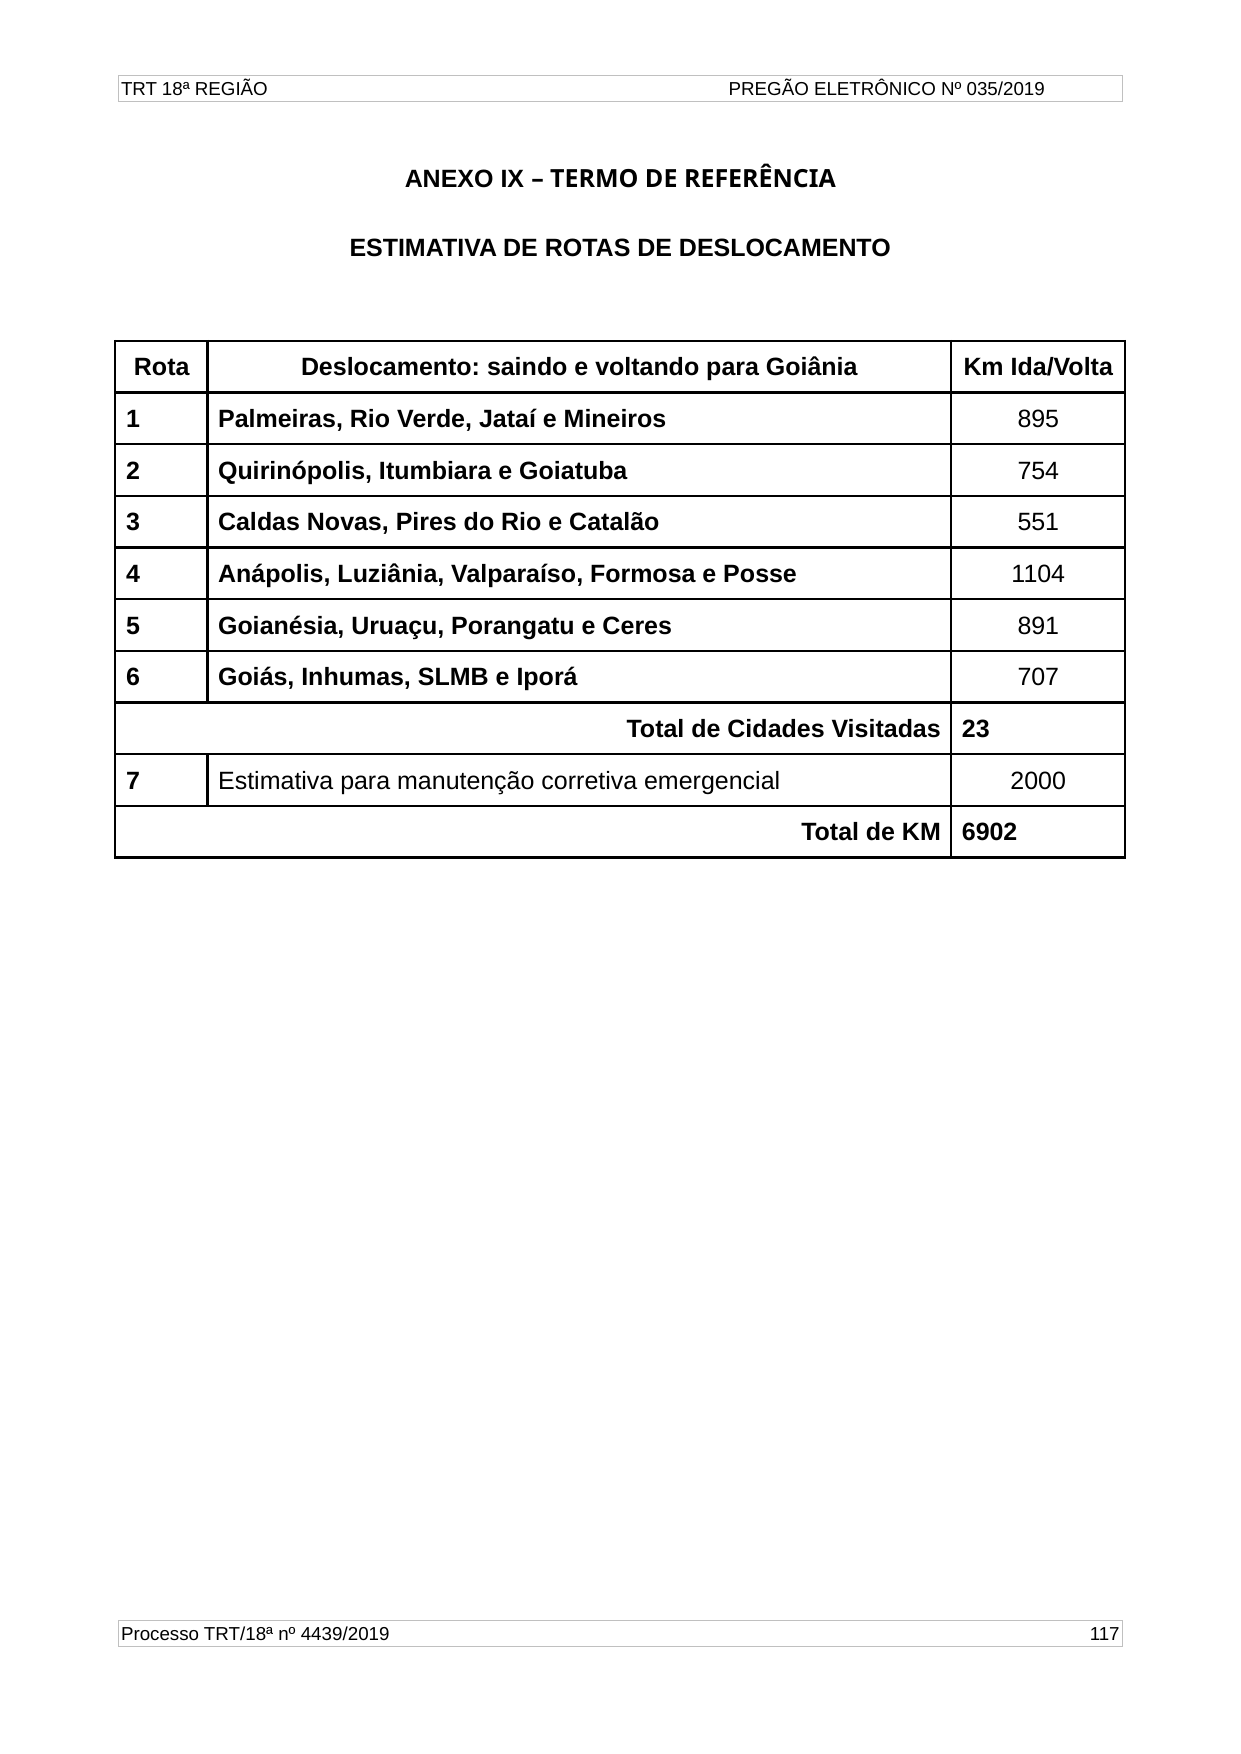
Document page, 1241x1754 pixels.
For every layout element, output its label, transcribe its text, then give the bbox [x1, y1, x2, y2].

table_cell 6 [116, 652, 206, 701]
table_cell 2 [116, 445, 206, 495]
table_cell 891 [952, 600, 1124, 650]
table_cell Goianésia, Uruaçu, Porangatu e Ceres [209, 600, 950, 650]
table_cell 1 [116, 394, 206, 443]
table_cell Goiás, Inhumas, SLMB e Iporá [209, 652, 950, 701]
table_cell 7 [116, 755, 206, 805]
table_header Km Ida/Volta [952, 342, 1124, 391]
table_header Deslocamento: saindo e voltando para Goiânia [209, 342, 950, 391]
table_cell Total de KM [116, 807, 950, 856]
table_cell 2000 [952, 755, 1124, 805]
table_cell Palmeiras, Rio Verde, Jataí e Mineiros [209, 394, 950, 443]
table_cell 4 [116, 549, 206, 598]
table_cell Anápolis, Luziânia, Valparaíso, Formosa e Posse [209, 549, 950, 598]
table_cell 1104 [952, 549, 1124, 598]
table_cell Quirinópolis, Itumbiara e Goiatuba [209, 445, 950, 495]
table_cell 551 [952, 497, 1124, 546]
text ANEXO IX – TERMO DE REFERÊNCIA [118, 161, 1122, 195]
table_cell Estimativa para manutenção corretiva emergencial [209, 755, 950, 805]
table_cell 754 [952, 445, 1124, 495]
table_cell Total de Cidades Visitadas [116, 704, 950, 753]
table_cell 895 [952, 394, 1124, 443]
table_cell 5 [116, 600, 206, 650]
table_cell 6902 [952, 807, 1124, 856]
table_cell 23 [952, 704, 1124, 753]
text ESTIMATIVA DE ROTAS DE DESLOCAMENTO [118, 233, 1122, 261]
table_cell Caldas Novas, Pires do Rio e Catalão [209, 497, 950, 546]
table_cell 3 [116, 497, 206, 546]
table_header Rota [116, 342, 206, 391]
table_cell 707 [952, 652, 1124, 701]
